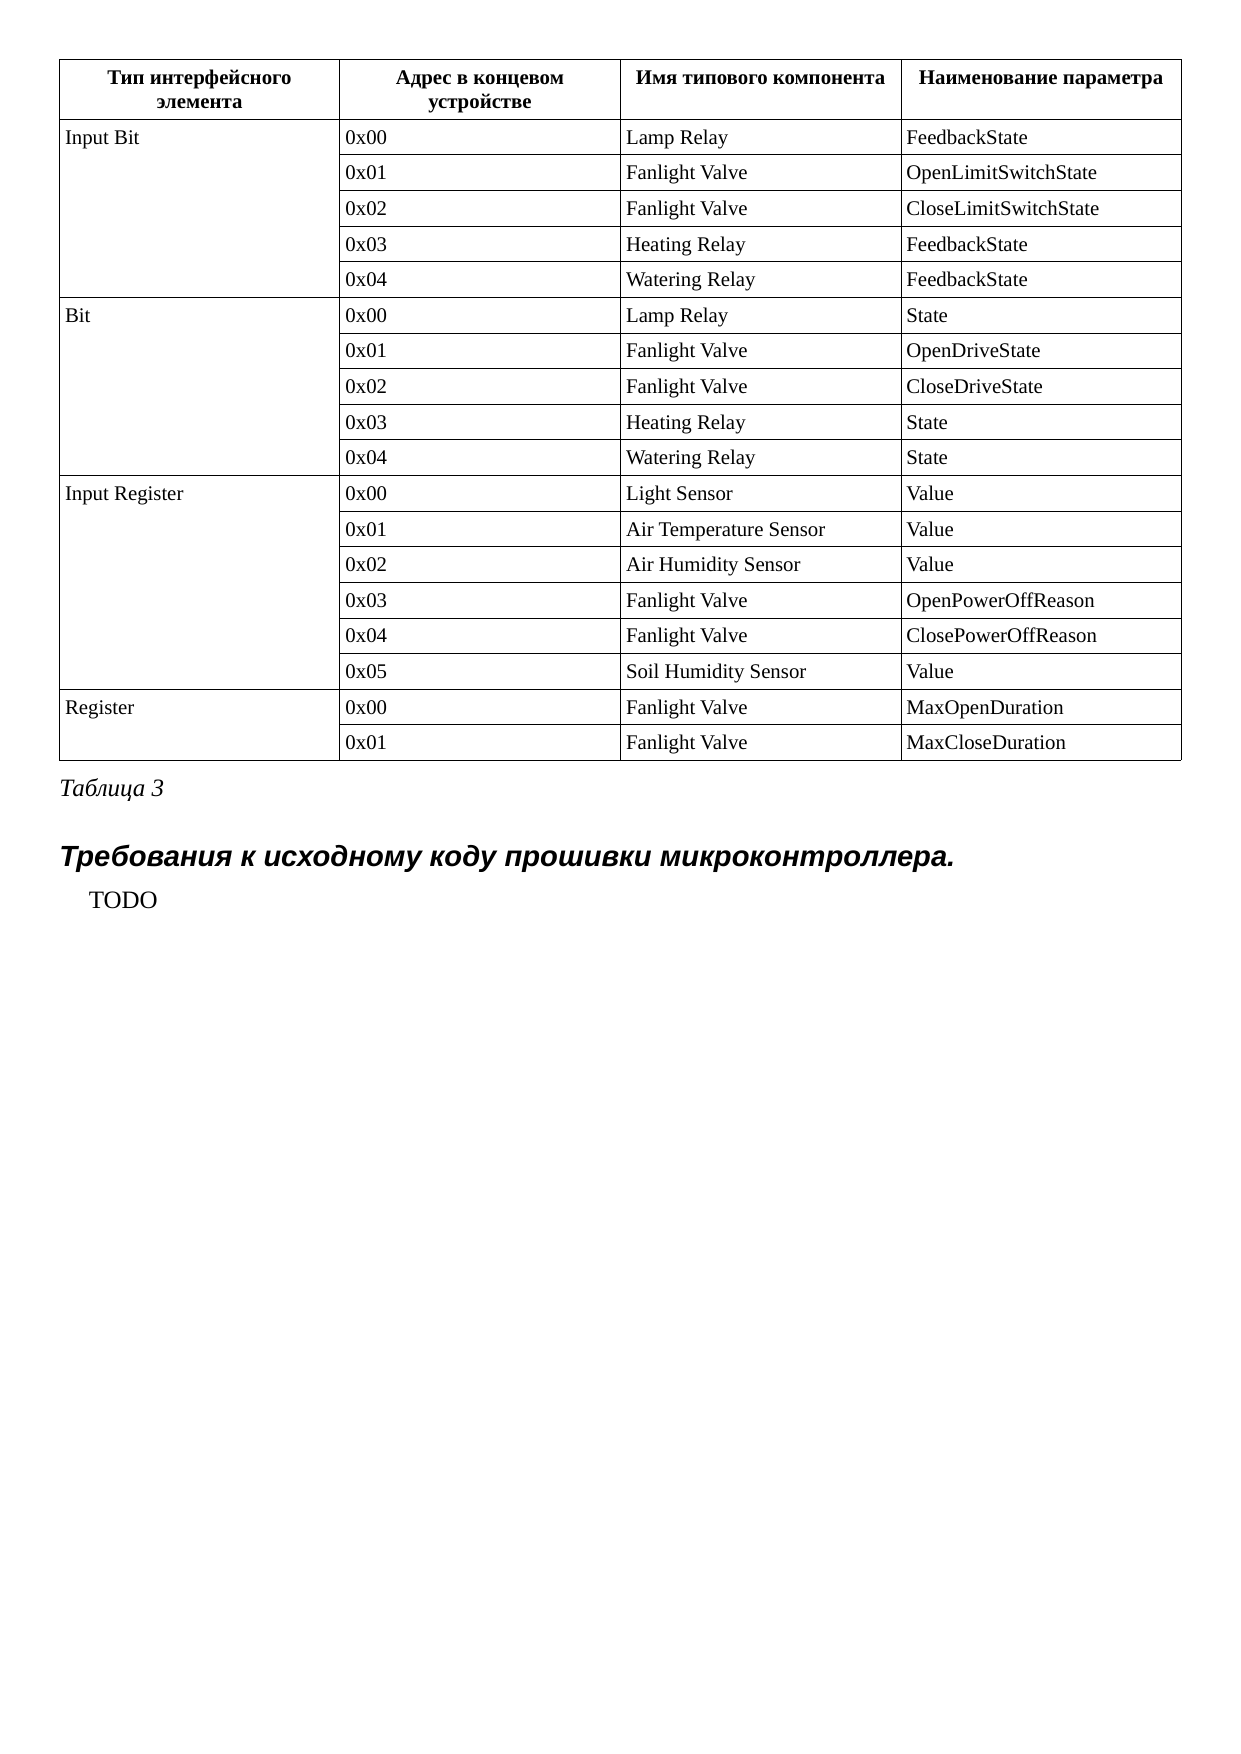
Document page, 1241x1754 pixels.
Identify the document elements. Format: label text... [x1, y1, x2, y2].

table_cell 0x02 [340, 547, 620, 582]
table_cell Soil Humidity Sensor [621, 654, 901, 689]
table_cell Input Bit [60, 120, 339, 297]
table_cell Watering Relay [621, 262, 901, 297]
table_cell Value [902, 476, 1181, 511]
table_header Наименование параметра [902, 60, 1181, 119]
text Таблица 3 [59, 773, 1181, 801]
table_cell Fanlight Valve [621, 619, 901, 653]
table_cell FeedbackState [902, 120, 1181, 154]
table_cell Bit [60, 298, 339, 475]
table_cell Fanlight Valve [621, 191, 901, 226]
table_cell Fanlight Valve [621, 725, 901, 760]
table_cell 0x01 [340, 334, 620, 368]
text TODO [59, 885, 1181, 914]
table_cell 0x00 [340, 120, 620, 154]
table_cell OpenPowerOffReason [902, 583, 1181, 617]
table_cell 0x00 [340, 476, 620, 511]
table_cell 0x01 [340, 155, 620, 190]
table_cell State [902, 440, 1181, 475]
table_cell Value [902, 547, 1181, 582]
table_header Адрес в концевом устройстве [340, 60, 620, 119]
table_cell FeedbackState [902, 227, 1181, 261]
table_cell 0x02 [340, 369, 620, 404]
table_cell Fanlight Valve [621, 334, 901, 368]
table_cell ClosePowerOffReason [902, 619, 1181, 653]
table_cell Air Temperature Sensor [621, 512, 901, 546]
table_cell Register [60, 690, 339, 760]
table_cell 0x05 [340, 654, 620, 689]
table_cell Fanlight Valve [621, 155, 901, 190]
table_cell MaxOpenDuration [902, 690, 1181, 724]
table_header Тип интерфейсного элемента [60, 60, 339, 119]
table_cell Fanlight Valve [621, 369, 901, 404]
table_cell Heating Relay [621, 405, 901, 439]
table_cell 0x04 [340, 440, 620, 475]
table_cell Lamp Relay [621, 298, 901, 332]
table_cell Air Humidity Sensor [621, 547, 901, 582]
table_cell OpenDriveState [902, 334, 1181, 368]
table_cell 0x03 [340, 405, 620, 439]
table_cell 0x03 [340, 227, 620, 261]
table_cell 0x01 [340, 512, 620, 546]
table_cell 0x03 [340, 583, 620, 617]
table_cell Heating Relay [621, 227, 901, 261]
table_cell 0x00 [340, 690, 620, 724]
table_cell MaxCloseDuration [902, 725, 1181, 760]
table_cell Value [902, 654, 1181, 689]
table_cell OpenLimitSwitchState [902, 155, 1181, 190]
table_cell 0x00 [340, 298, 620, 332]
table_cell 0x04 [340, 262, 620, 297]
table_cell Input Register [60, 476, 339, 689]
table_cell 0x02 [340, 191, 620, 226]
table_cell CloseDriveState [902, 369, 1181, 404]
table_cell Fanlight Valve [621, 690, 901, 724]
table_cell FeedbackState [902, 262, 1181, 297]
table_cell Light Sensor [621, 476, 901, 511]
table_header Имя типового компонента [621, 60, 901, 119]
table_cell Value [902, 512, 1181, 546]
subtitle Требования к исходному коду прошивки микроконтроллера. [59, 839, 1181, 872]
table_cell Watering Relay [621, 440, 901, 475]
table_cell State [902, 298, 1181, 332]
table_cell State [902, 405, 1181, 439]
table_cell 0x01 [340, 725, 620, 760]
table_cell CloseLimitSwitchState [902, 191, 1181, 226]
table_cell 0x04 [340, 619, 620, 653]
table_cell Lamp Relay [621, 120, 901, 154]
table_cell Fanlight Valve [621, 583, 901, 617]
